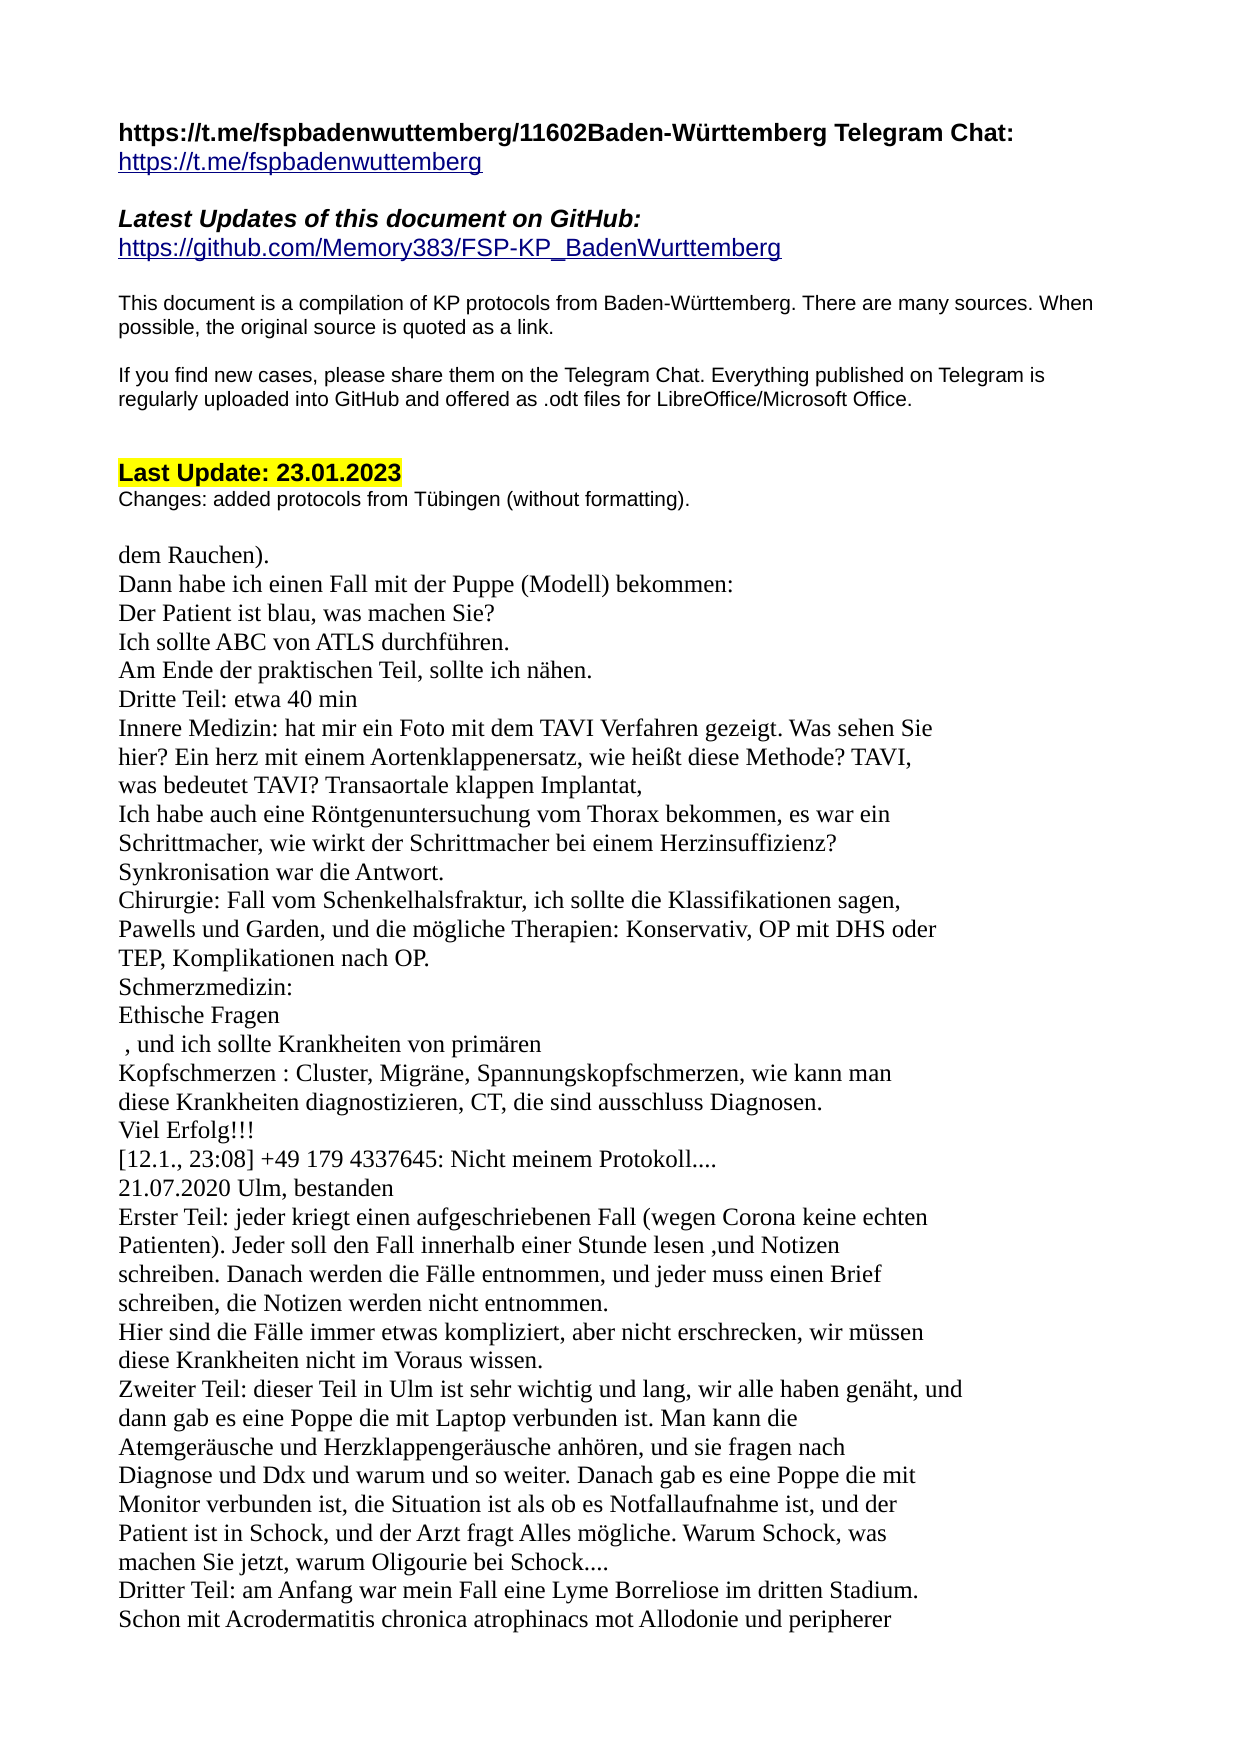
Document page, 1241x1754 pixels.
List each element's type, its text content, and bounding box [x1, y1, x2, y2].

text Viel Erfolg!!! [118, 1116, 1122, 1144]
text Pawells und Garden, und die mögliche Therapien: Konservativ, OP mit DHS oder [118, 914, 1122, 943]
text Schmerzmedizin: [118, 972, 1122, 1001]
text Schon mit Acrodermatitis chronica atrophinacs mot Allodonie und peripherer [118, 1604, 1122, 1633]
text Ethische Fragen 🥱 [118, 1001, 1122, 1029]
text Synkronisation war die Antwort. [118, 857, 1122, 886]
text , und ich sollte Krankheiten von primären [118, 1029, 1122, 1058]
text Patienten). Jeder soll den Fall innerhalb einer Stunde lesen ,und Notizen [118, 1231, 1122, 1259]
text Monitor verbunden ist, die Situation ist als ob es Notfallaufnahme ist, und der [118, 1489, 1122, 1518]
text Am Ende der praktischen Teil, sollte ich nähen. [118, 656, 1122, 684]
text Zweiter Teil: dieser Teil in Ulm ist sehr wichtig und lang, wir alle haben genäht, und [118, 1374, 1122, 1403]
text Der Patient ist blau, was machen Sie? [118, 598, 1122, 627]
text diese Krankheiten diagnostizieren, CT, die sind ausschluss Diagnosen. [118, 1087, 1122, 1116]
text Schrittmacher, wie wirkt der Schrittmacher bei einem Herzinsuffizienz? [118, 828, 1122, 857]
text Innere Medizin: hat mir ein Foto mit dem TAVI Verfahren gezeigt. Was sehen Sie [118, 713, 1122, 742]
text Erster Teil: jeder kriegt einen aufgeschriebenen Fall (wegen Corona keine echten [118, 1202, 1122, 1231]
text Atemgeräusche und Herzklappengeräusche anhören, und sie fragen nach [118, 1432, 1122, 1461]
text machen Sie jetzt, warum Oligourie bei Schock.... [118, 1547, 1122, 1576]
text Ich habe auch eine Röntgenuntersuchung vom Thorax bekommen, es war ein [118, 799, 1122, 828]
text Dritte Teil: etwa 40 min [118, 684, 1122, 713]
text Dritter Teil: am Anfang war mein Fall eine Lyme Borreliose im dritten Stadium. [118, 1576, 1122, 1604]
text 21.07.2020 Ulm, bestanden [118, 1173, 1122, 1202]
text Diagnose und Ddx und warum und so weiter. Danach gab es eine Poppe die mit [118, 1461, 1122, 1489]
text dann gab es eine Poppe die mit Laptop verbunden ist. Man kann die [118, 1403, 1122, 1432]
text Patient ist in Schock, und der Arzt fragt Alles mögliche. Warum Schock, was [118, 1518, 1122, 1547]
text Ich sollte ABC von ATLS durchführen. [118, 627, 1122, 656]
text Chirurgie: Fall vom Schenkelhalsfraktur, ich sollte die Klassifikationen sagen, [118, 886, 1122, 914]
text TEP, Komplikationen nach OP. [118, 943, 1122, 972]
text diese Krankheiten nicht im Voraus wissen. [118, 1346, 1122, 1374]
text dem Rauchen). [118, 541, 1122, 569]
text was bedeutet TAVI? Transaortale klappen Implantat, [118, 771, 1122, 799]
text hier? Ein herz mit einem Aortenklappenersatz, wie heißt diese Methode? TAVI, [118, 742, 1122, 771]
text [12.1., 23:08] +49 179 4337645: Nicht meinem Protokoll.... [118, 1144, 1122, 1173]
text Kopfschmerzen : Cluster, Migräne, Spannungskopfschmerzen, wie kann man [118, 1058, 1122, 1087]
text Hier sind die Fälle immer etwas kompliziert, aber nicht erschrecken, wir müssen [118, 1317, 1122, 1346]
text Dann habe ich einen Fall mit der Puppe (Modell) bekommen: [118, 569, 1122, 598]
text schreiben. Danach werden die Fälle entnommen, und jeder muss einen Brief [118, 1259, 1122, 1288]
text schreiben, die Notizen werden nicht entnommen. [118, 1288, 1122, 1317]
